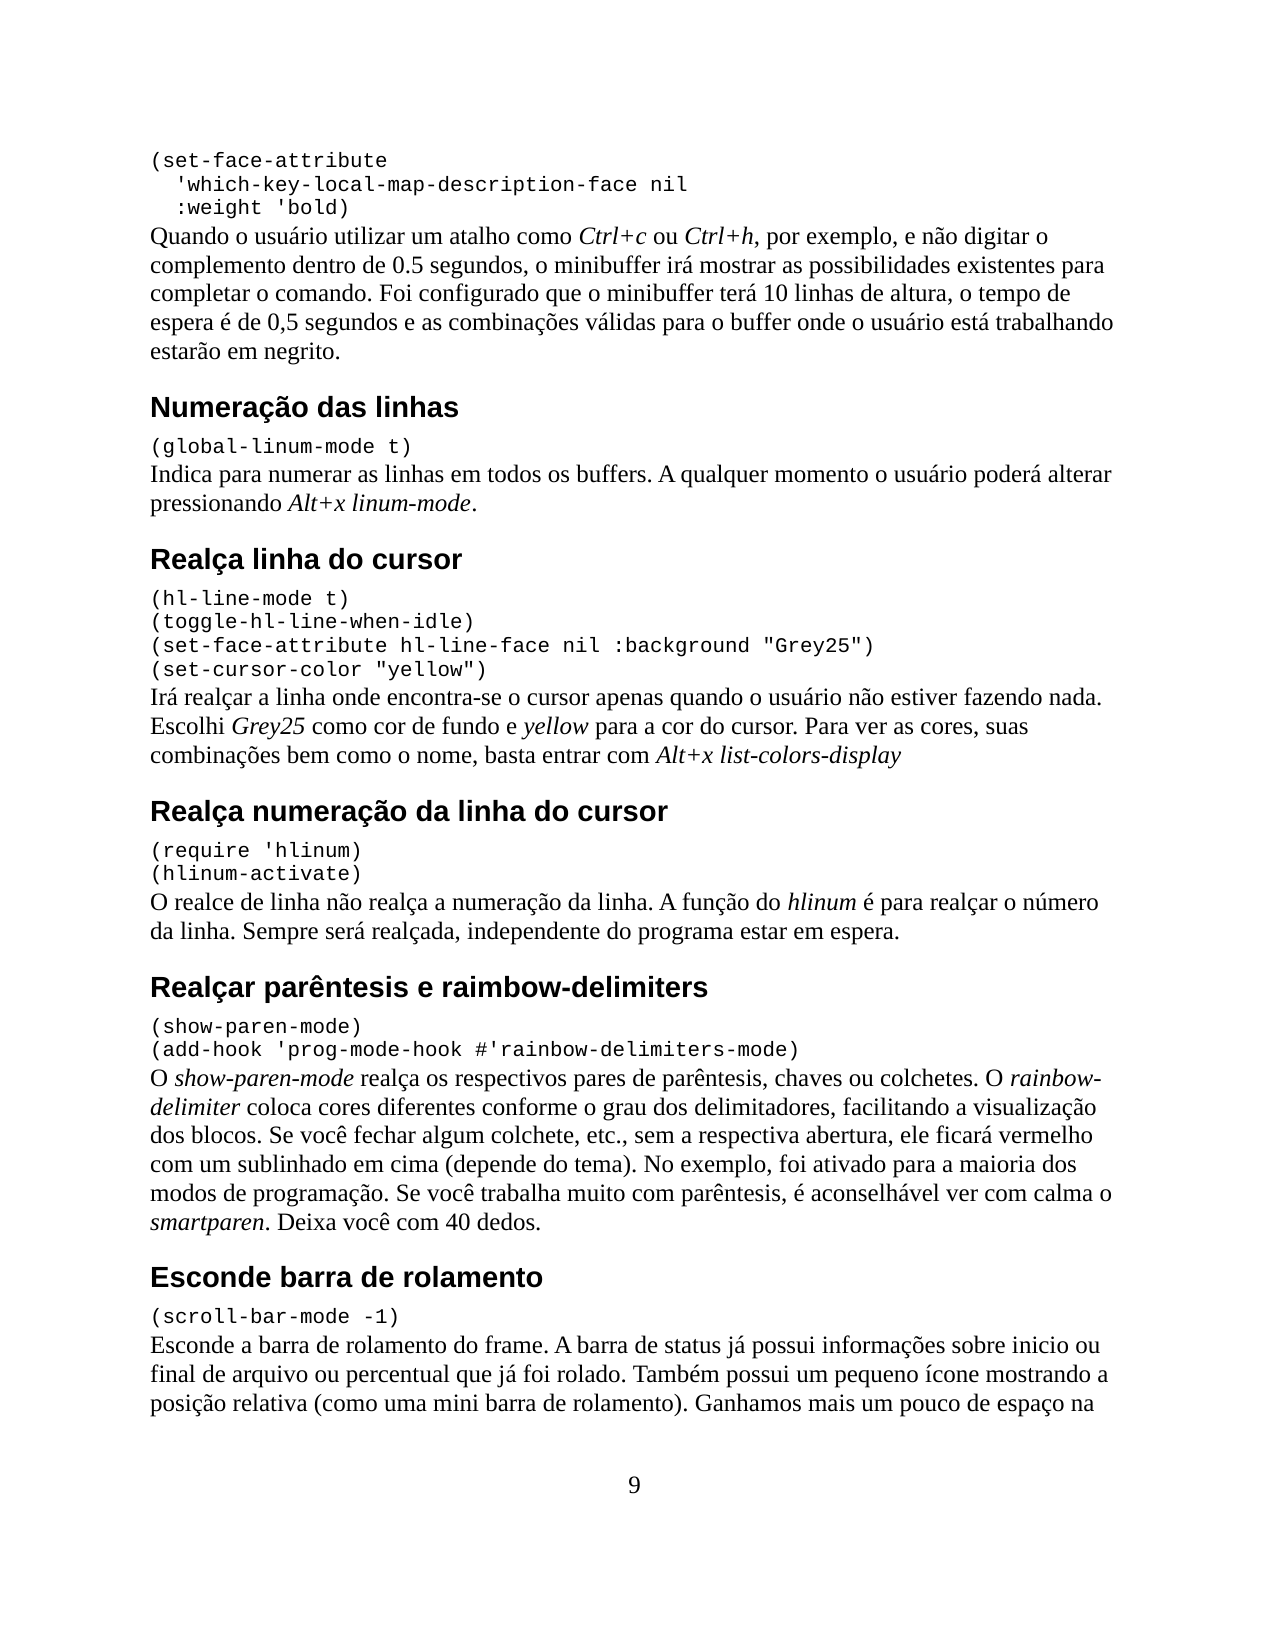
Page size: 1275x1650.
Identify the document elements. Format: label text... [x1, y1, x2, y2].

text (set-cursor-color "yellow") [150, 659, 1125, 682]
text O show-paren-mode realça os respectivos pares de parêntesis, chaves ou colchetes. O rainbow-delimiter coloca cores diferentes conforme o grau dos delimitadores, facilitando a visualização dos blocos. Se você fechar algum colchete, etc., sem a respectiva abertura, ele ficará vermelho com um sublinhado em cima (depende do tema). No exemplo, foi ativado para a maioria dos modos de programação. Se você trabalha muito com parêntesis, é aconselhável ver com calma o smartparen. Deixa você com 40 dedos. [150, 1063, 1125, 1235]
text (global-linum-mode t) [150, 436, 1125, 459]
text Irá realçar a linha onde encontra-se o cursor apenas quando o usuário não estiver fazendo nada. Escolhi Grey25 como cor de fundo e yellow para a cor do cursor. Para ver as cores, suas combinações bem como o nome, basta entrar com Alt+x list-colors-display [150, 682, 1125, 769]
text (set-face-attribute hl-line-face nil :background "Grey25") [150, 635, 1125, 659]
text (show-paren-mode) [150, 1016, 1125, 1039]
text Quando o usuário utilizar um atalho como Ctrl+c ou Ctrl+h, por exemplo, e não digitar o complemento dentro de 0.5 segundos, o minibuffer irá mostrar as possibilidades existentes para completar o comando. Foi configurado que o minibuffer terá 10 linhas de altura, o tempo de espera é de 0,5 segundos e as combinações válidas para o buffer onde o usuário está trabalhando estarão em negrito. [150, 221, 1125, 365]
text O realce de linha não realça a numeração da linha. A função do hlinum é para realçar o número da linha. Sempre será realçada, independente do programa estar em espera. [150, 887, 1125, 944]
text (add-hook 'prog-mode-hook #'rainbow-delimiters-mode) [150, 1039, 1125, 1063]
text (hlinum-activate) [150, 863, 1125, 887]
subtitle Realça linha do cursor [150, 542, 1125, 575]
text Esconde a barra de rolamento do frame. A barra de status já possui informações sobre inicio ou final de arquivo ou percentual que já foi rolado. Também possui um pequeno ícone mostrando a posição relativa (como uma mini barra de rolamento). Ganhamos mais um pouco de espaço na [150, 1330, 1125, 1416]
subtitle Numeração das linhas [150, 390, 1125, 423]
text (require 'hlinum) [150, 840, 1125, 863]
text 'which-key-local-map-description-face nil [150, 174, 1125, 197]
text Indica para numerar as linhas em todos os buffers. A qualquer momento o usuário poderá alterar pressionando Alt+x linum-mode. [150, 459, 1125, 517]
subtitle Realçar parêntesis e raimbow-delimiters [150, 969, 1125, 1003]
text (scroll-bar-mode -1) [150, 1306, 1125, 1330]
text (set-face-attribute [150, 150, 1125, 174]
text (toggle-hl-line-when-idle) [150, 612, 1125, 635]
subtitle Esconde barra de rolamento [150, 1260, 1125, 1294]
text :weight 'bold) [150, 197, 1125, 221]
text (hl-line-mode t) [150, 588, 1125, 612]
subtitle Realça numeração da linha do cursor [150, 794, 1125, 827]
